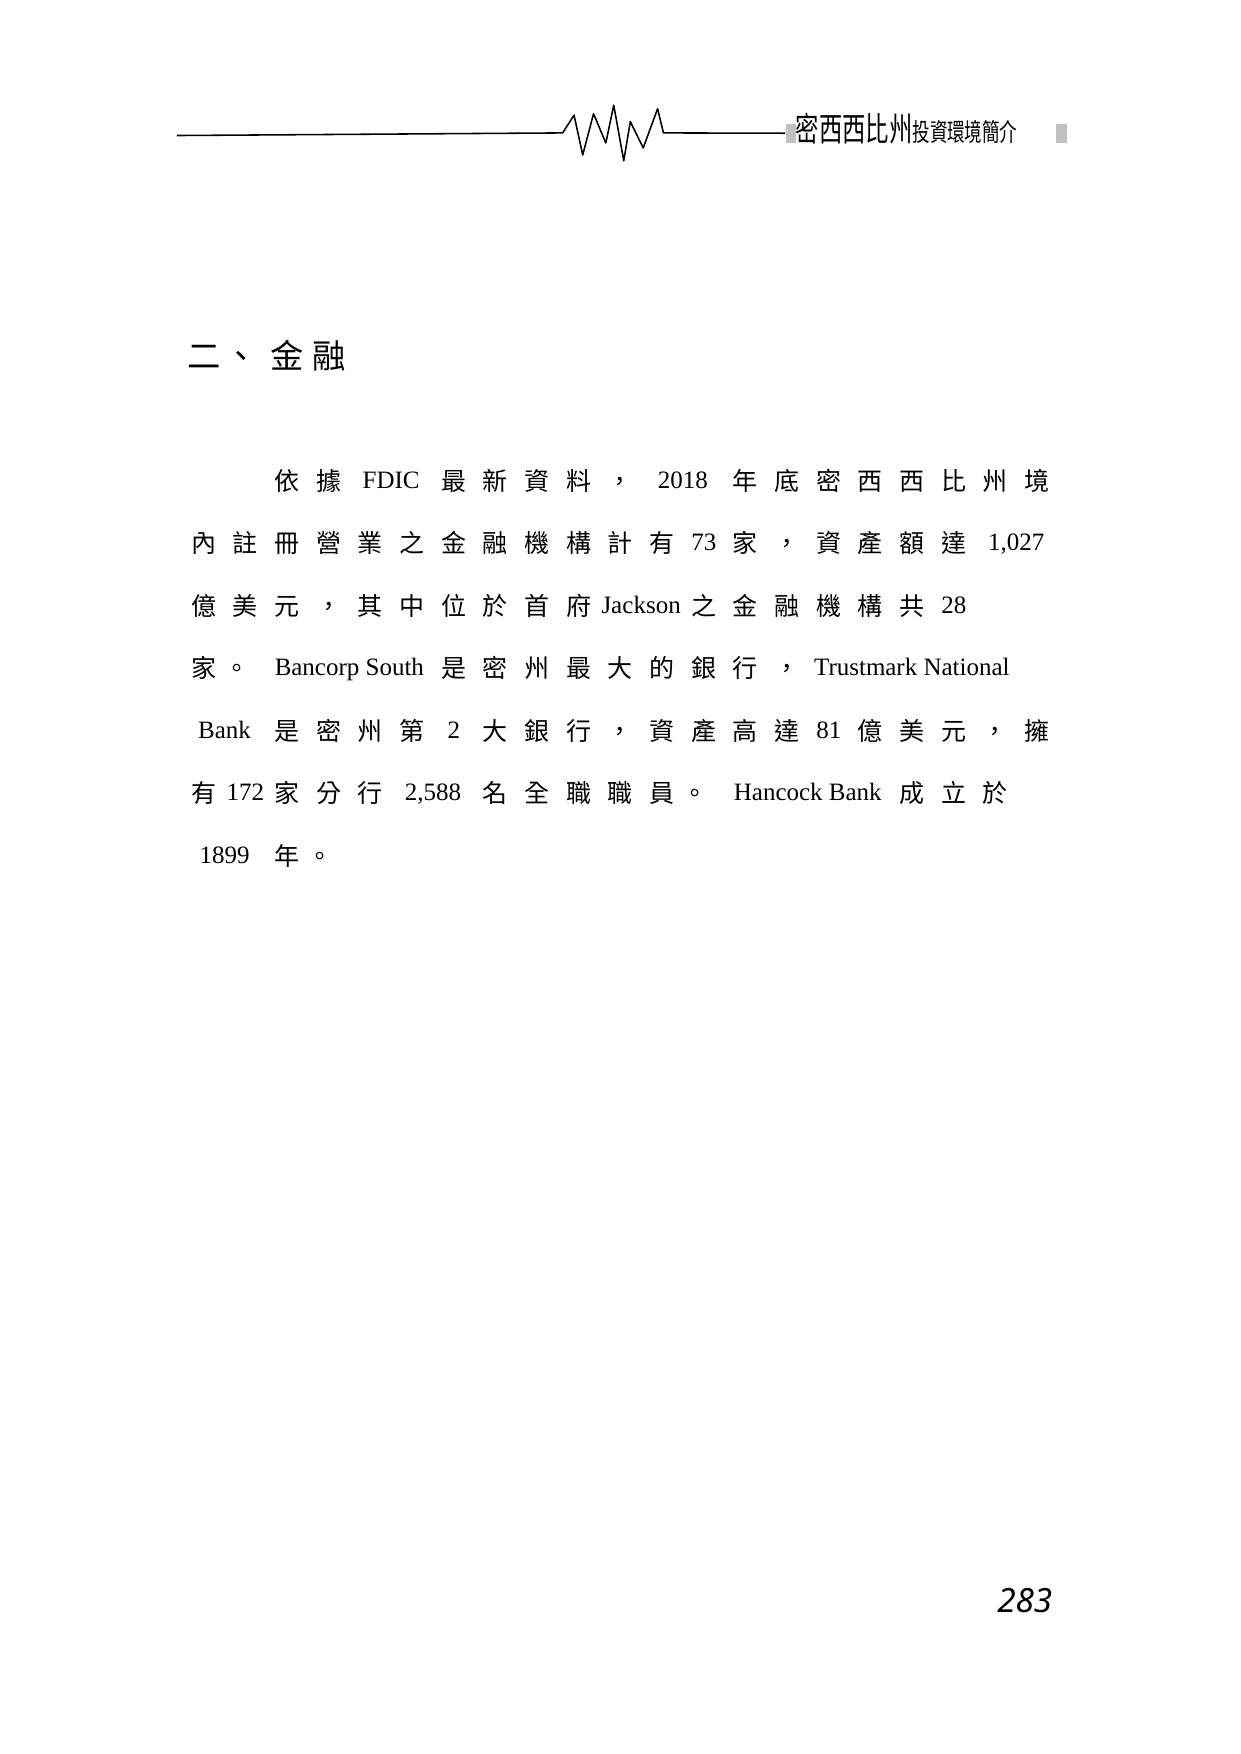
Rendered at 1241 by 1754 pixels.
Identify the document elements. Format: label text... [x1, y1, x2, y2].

text 依據FDIC最新資料，2018年底密西西比州境內註冊營業之金融機構計有73家，資產額達1,027億美元，其中位於首府Jackson之金融機構共28家。Bancorp South是密州最大的銀行，Trustmark National Bank是密州第2大銀行，資產高達81億美元，擁有172家分行2,588名全職職員。Hancock Bank成立於1899年。 [183, 438, 1058, 875]
text 二、金融 [183, 313, 1058, 375]
